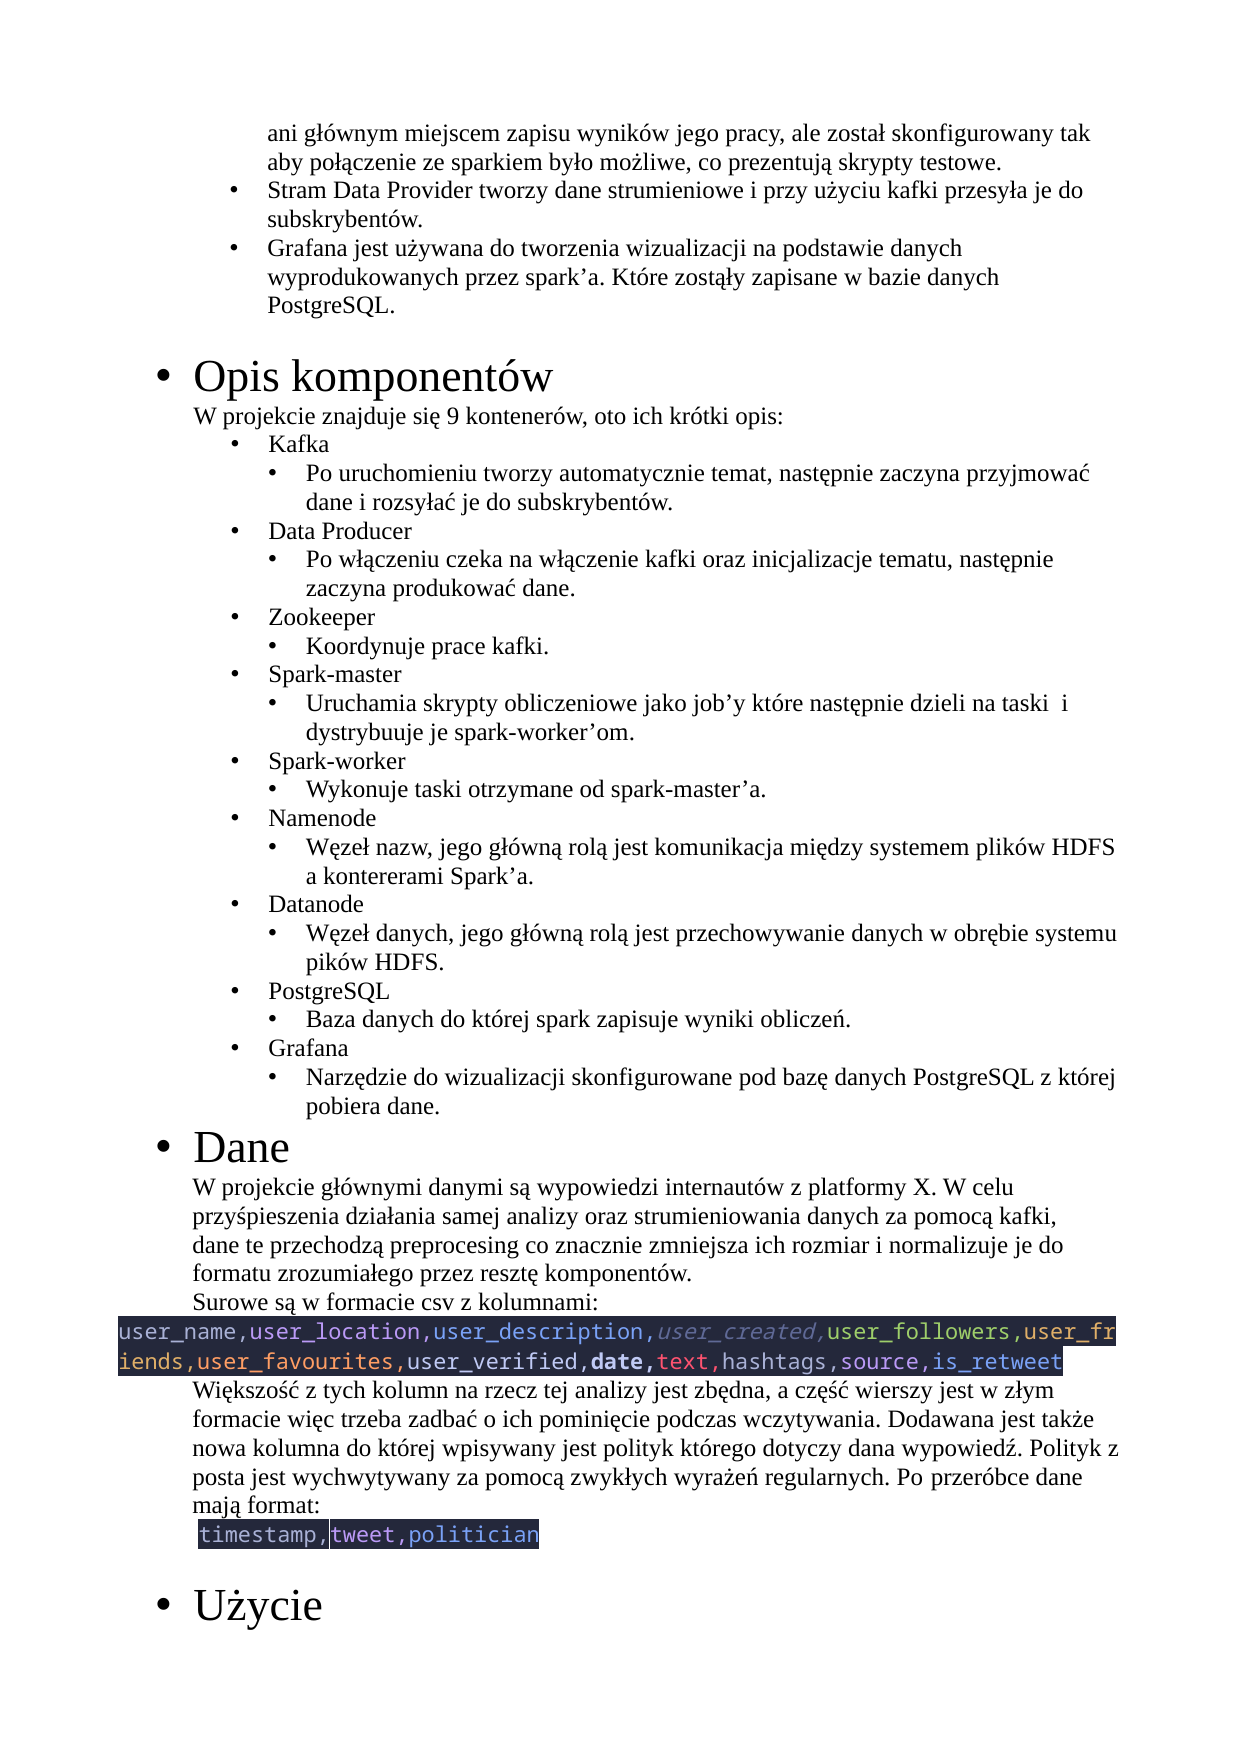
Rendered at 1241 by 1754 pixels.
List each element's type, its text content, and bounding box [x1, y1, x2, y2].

list Wykonuje taski otrzymane od spark-master’a. [268, 774, 1122, 803]
text W projekcie głównymi danymi są wypowiedzi internautów z platformy X. W celu przyśpieszenia działania samej analizy oraz strumieniowania danych za pomocą kafki, dane te przechodzą preprocesing co znacznie zmniejsza ich rozmiar i normalizuje je do formatu zrozumiałego przez resztę komponentów. [118, 1172, 1122, 1287]
list Spark-worker [231, 746, 1122, 774]
list Dane [156, 1119, 1122, 1172]
list Opis komponentów [156, 348, 1122, 401]
list Węzeł danych, jego główną rolą jest przechowywanie danych w obrębie systemu pików HDFS. [268, 918, 1122, 976]
list Spark-master [231, 659, 1122, 688]
list Narzędzie do wizualizacji skonfigurowane pod bazę danych PostgreSQL z której pobiera dane. [268, 1062, 1122, 1119]
list Kafka [231, 429, 1122, 458]
list Węzeł nazw, jego główną rolą jest komunikacja między systemem plików HDFS a kontererami Spark’a. [268, 832, 1122, 889]
text Większość z tych kolumn na rzecz tej analizy jest zbędna, a część wierszy jest w złym formacie więc trzeba zadbać o ich pominięcie podczas wczytywania. Dodawana jest także nowa kolumna do której wpisywany jest polityk którego dotyczy dana wypowiedź. Polityk z posta jest wychwytywany za pomocą zwykłych wyrażeń regularnych. Po przeróbce dane mają format: [118, 1376, 1122, 1519]
list Baza danych do której spark zapisuje wyniki obliczeń. [268, 1004, 1122, 1033]
list Zookeeper [231, 602, 1122, 631]
text timestamp,tweet,politician [118, 1519, 1122, 1549]
list Grafana jest używana do tworzenia wizualizacji na podstawie danych wyprodukowanych przez spark’a. Które zostąły zapisane w bazie danych PostgreSQL. [229, 233, 1122, 319]
list ani głównym miejscem zapisu wyników jego pracy, ale został skonfigurowany tak aby połączenie ze sparkiem było możliwe, co prezentują skrypty testowe. [229, 118, 1122, 176]
list Data Producer [231, 516, 1122, 544]
list PostgreSQL [231, 976, 1122, 1004]
list Datanode [231, 889, 1122, 918]
list Uruchamia skrypty obliczeniowe jako job’y które następnie dzieli na taski i dystrybuuje je spark-worker’om. [268, 688, 1122, 746]
list Namenode [231, 803, 1122, 832]
list Użycie [156, 1578, 1122, 1631]
list Po uruchomieniu tworzy automatycznie temat, następnie zaczyna przyjmować dane i rozsyłać je do subskrybentów. [268, 458, 1122, 516]
list W projekcie znajduje się 9 kontenerów, oto ich krótki opis: [156, 401, 1122, 429]
list Grafana [231, 1033, 1122, 1062]
list Stram Data Provider tworzy dane strumieniowe i przy użyciu kafki przesyła je do subskrybentów. [229, 176, 1122, 233]
text Surowe są w formacie csv z kolumnami: user_name,user_location,user_description,user_created,user_followers,user_friends,user_favourites,user_verified,date,text,hashtags,source,is_retweet [118, 1287, 1122, 1376]
list Koordynuje prace kafki. [268, 631, 1122, 659]
list Po włączeniu czeka na włączenie kafki oraz inicjalizacje tematu, następnie zaczyna produkować dane. [268, 544, 1122, 602]
